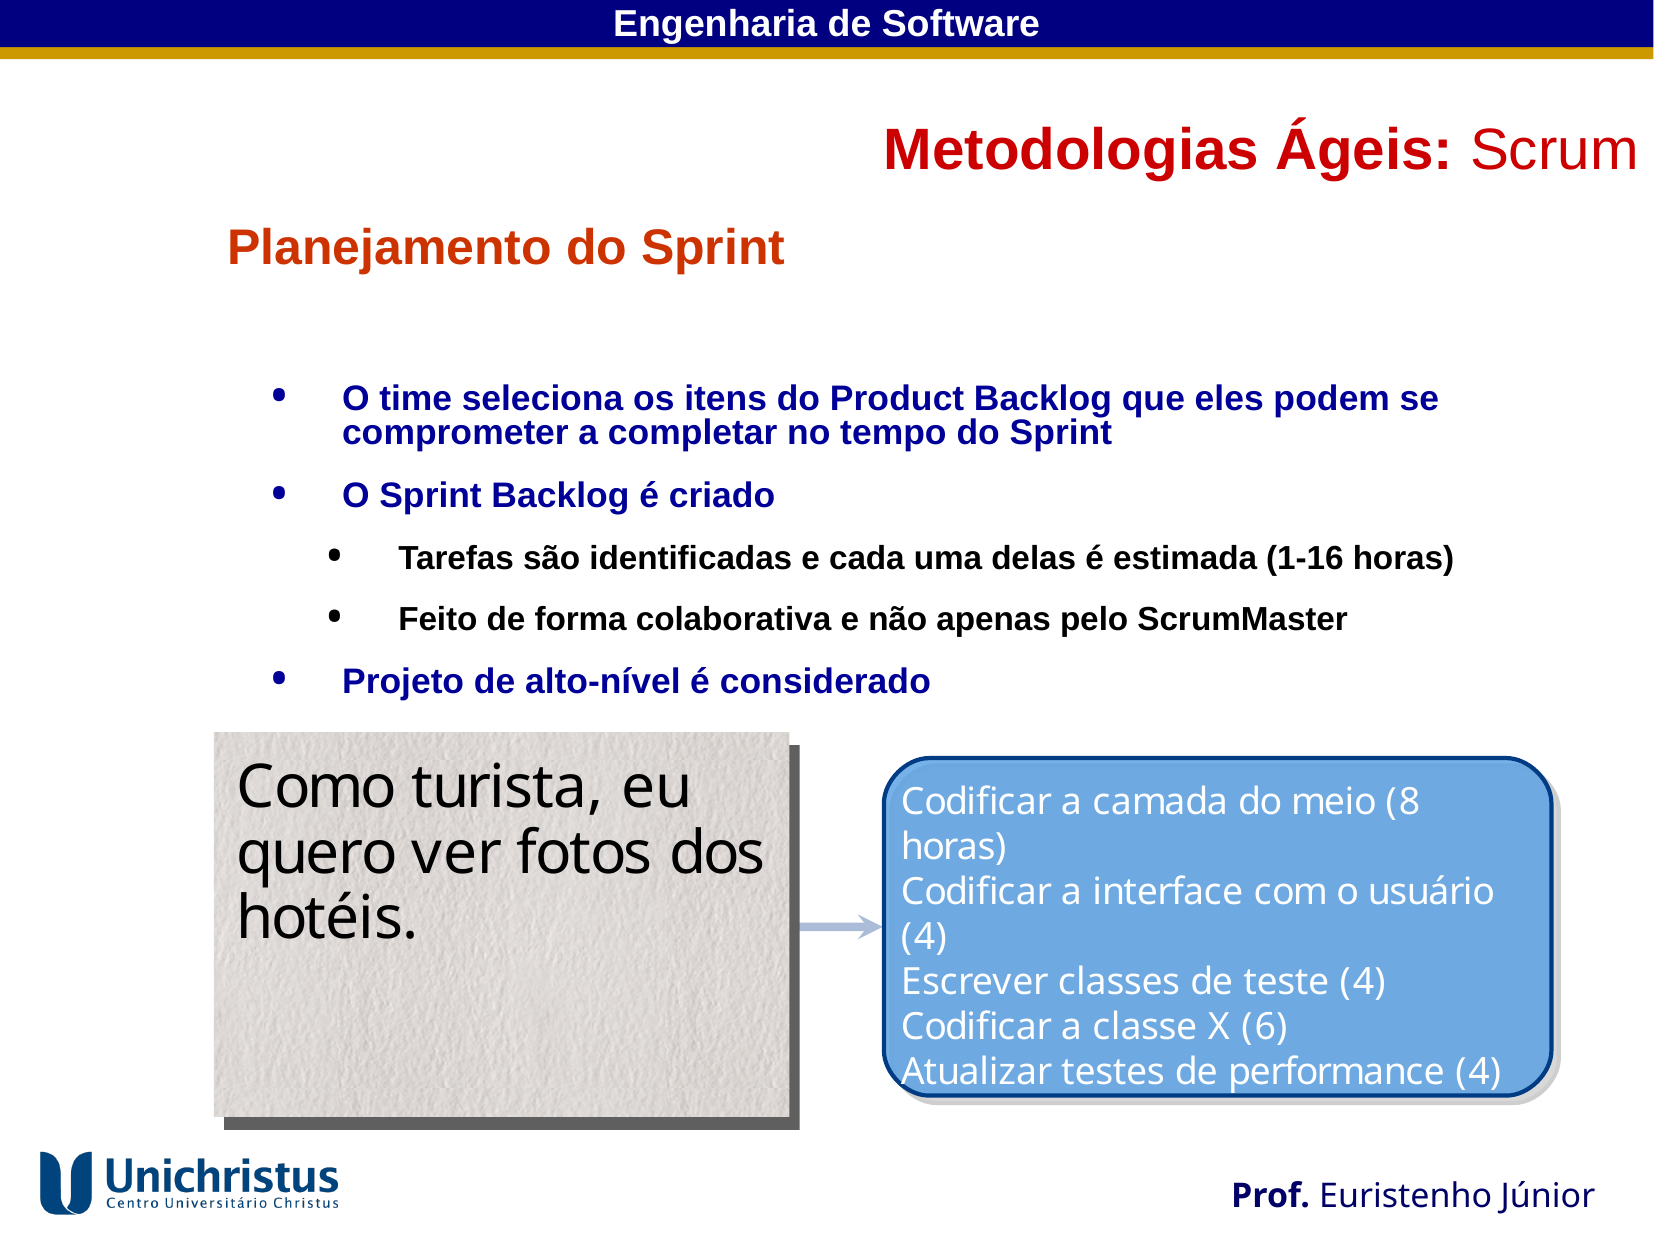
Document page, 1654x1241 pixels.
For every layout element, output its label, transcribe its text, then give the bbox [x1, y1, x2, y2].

text_box [0, 48, 1654, 60]
text_box Engenharia de Software [0, 0, 1654, 48]
text_box Prof. Euristenho Júnior [1216, 1163, 1654, 1224]
picture [35, 1148, 343, 1217]
text_box Metodologias Ágeis: Scrum [869, 109, 1654, 189]
picture [212, 151, 1561, 1130]
